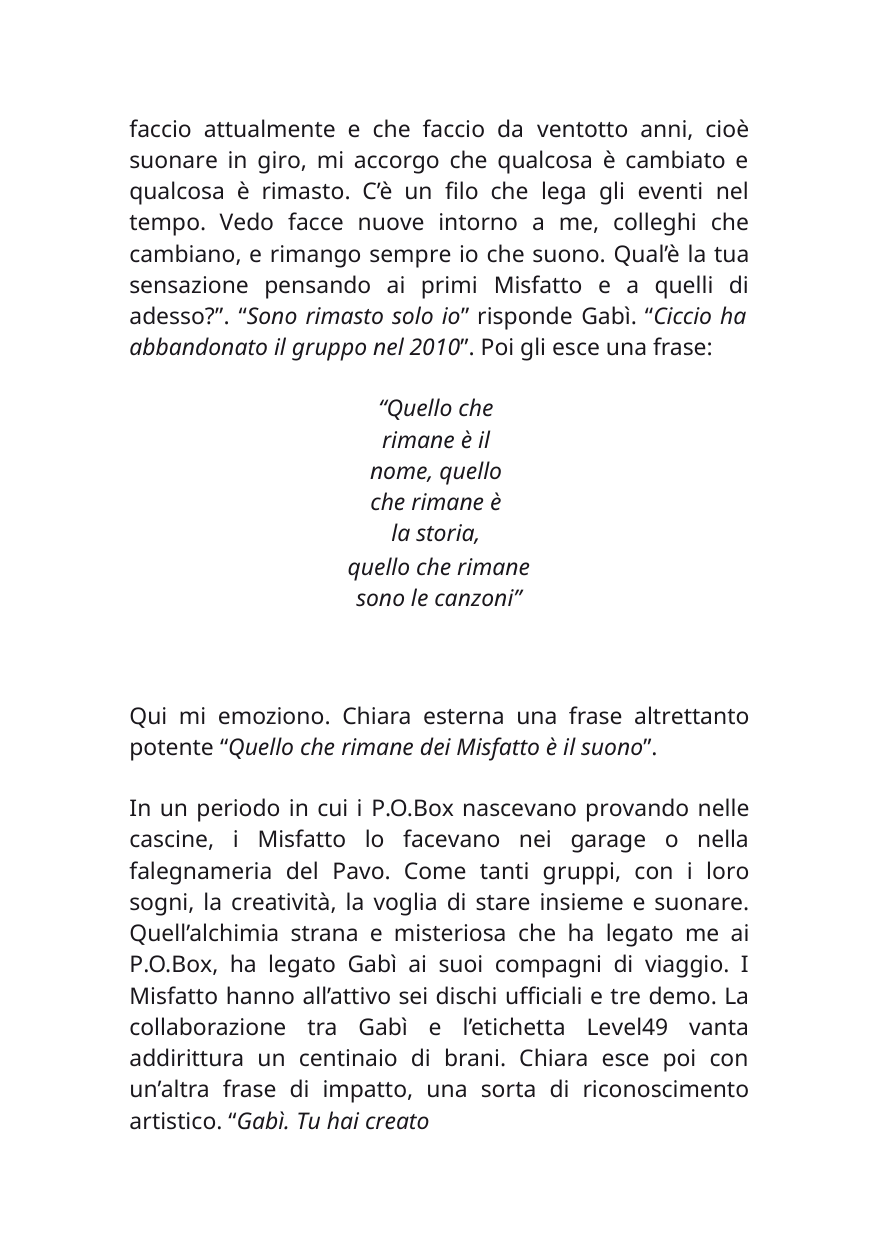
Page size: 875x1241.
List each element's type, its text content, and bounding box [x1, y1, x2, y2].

text faccio attualmente e che faccio da ventotto anni, cioè suonare in giro, mi accorgo che qualcosa è cambiato e qualcosa è rimasto. C’è un filo che lega gli eventi nel tempo. Vedo facce nuove intorno a me, colleghi che cambiano, e rimango sempre io che suono. Qual’è la tua sensazione pensando ai primi Misfatto e a quelli di adesso?”. “Sono rimasto solo io” risponde Gabì. “Ciccio ha abbandonato il gruppo nel 2010”. Poi gli esce una frase: [129, 112, 749, 362]
text “Quello che rimane è il nome, quello che rimane è la storia, [363, 392, 511, 548]
text Qui mi emoziono. Chiara esterna una frase altrettanto potente “Quello che rimane dei Misfatto è il suono”. [129, 700, 749, 762]
text In un periodo in cui i P.O.Box nascevano provando nelle cascine, i Misfatto lo facevano nei garage o nella falegnameria del Pavo. Come tanti gruppi, con i loro sogni, la creatività, la voglia di stare insieme e suonare. Quell’alchimia strana e misteriosa che ha legato me ai P.O.Box, ha legato Gabì ai suoi compagni di viaggio. I Misfatto hanno all’attivo sei dischi ufficiali e tre demo. La collaborazione tra Gabì e l’etichetta Level49 vanta addirittura un centinaio di brani. Chiara esce poi con un’altra frase di impatto, una sorta di riconoscimento artistico. “Gabì. Tu hai creato [129, 792, 749, 1136]
text quello che rimane sono le canzoni” [345, 551, 534, 613]
